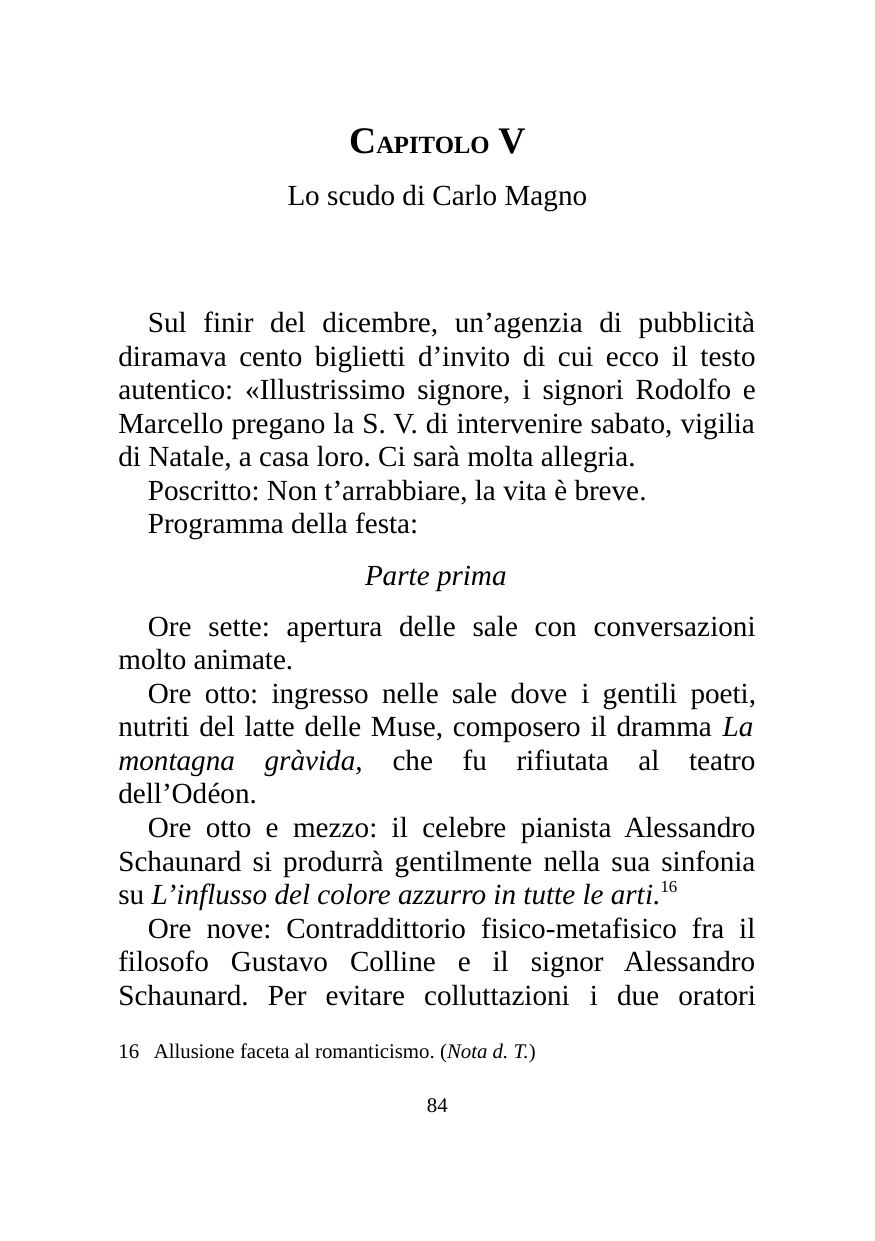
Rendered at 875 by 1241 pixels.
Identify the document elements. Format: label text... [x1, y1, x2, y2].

text Ore otto: ingresso nelle sale dove i gentili poeti, nutriti del latte delle Muse, composero il dramma La montagna gràvida, che fu rifiutata al teatro dell’Odéon. [118, 676, 756, 810]
text Sul finir del dicembre, un’agenzia di pubblicità diramava cento biglietti d’invito di cui ecco il testo autentico: «Illustrissimo signore, i signori Rodolfo e Marcello pregano la S. V. di intervenire sabato, vigilia di Natale, a casa loro. Ci sarà molta allegria. [118, 305, 756, 473]
text Poscritto: Non t’arrabbiare, la vita è breve. [118, 473, 756, 506]
text Parte prima [118, 558, 756, 591]
text Ore sette: apertura delle sale con conversazioni molto animate. [118, 609, 756, 676]
text Ore nove: Contraddittorio fisico-metafisico fra il filosofo Gustavo Colline e il signor Alessandro Schaunard. Per evitare colluttazioni i due oratori [118, 911, 756, 1011]
subtitle Capitolo V Lo scudo di Carlo Magno [118, 118, 756, 212]
text Allusione faceta al romanticismo. (Nota d. T.) [118, 1039, 756, 1063]
text Programma della festa: [118, 506, 756, 540]
text Ore otto e mezzo: il celebre pianista Alessandro Schaunard si produrrà gentilmente nella sua sinfonia su L’influsso del colore azzurro in tutte le arti. [118, 810, 756, 911]
